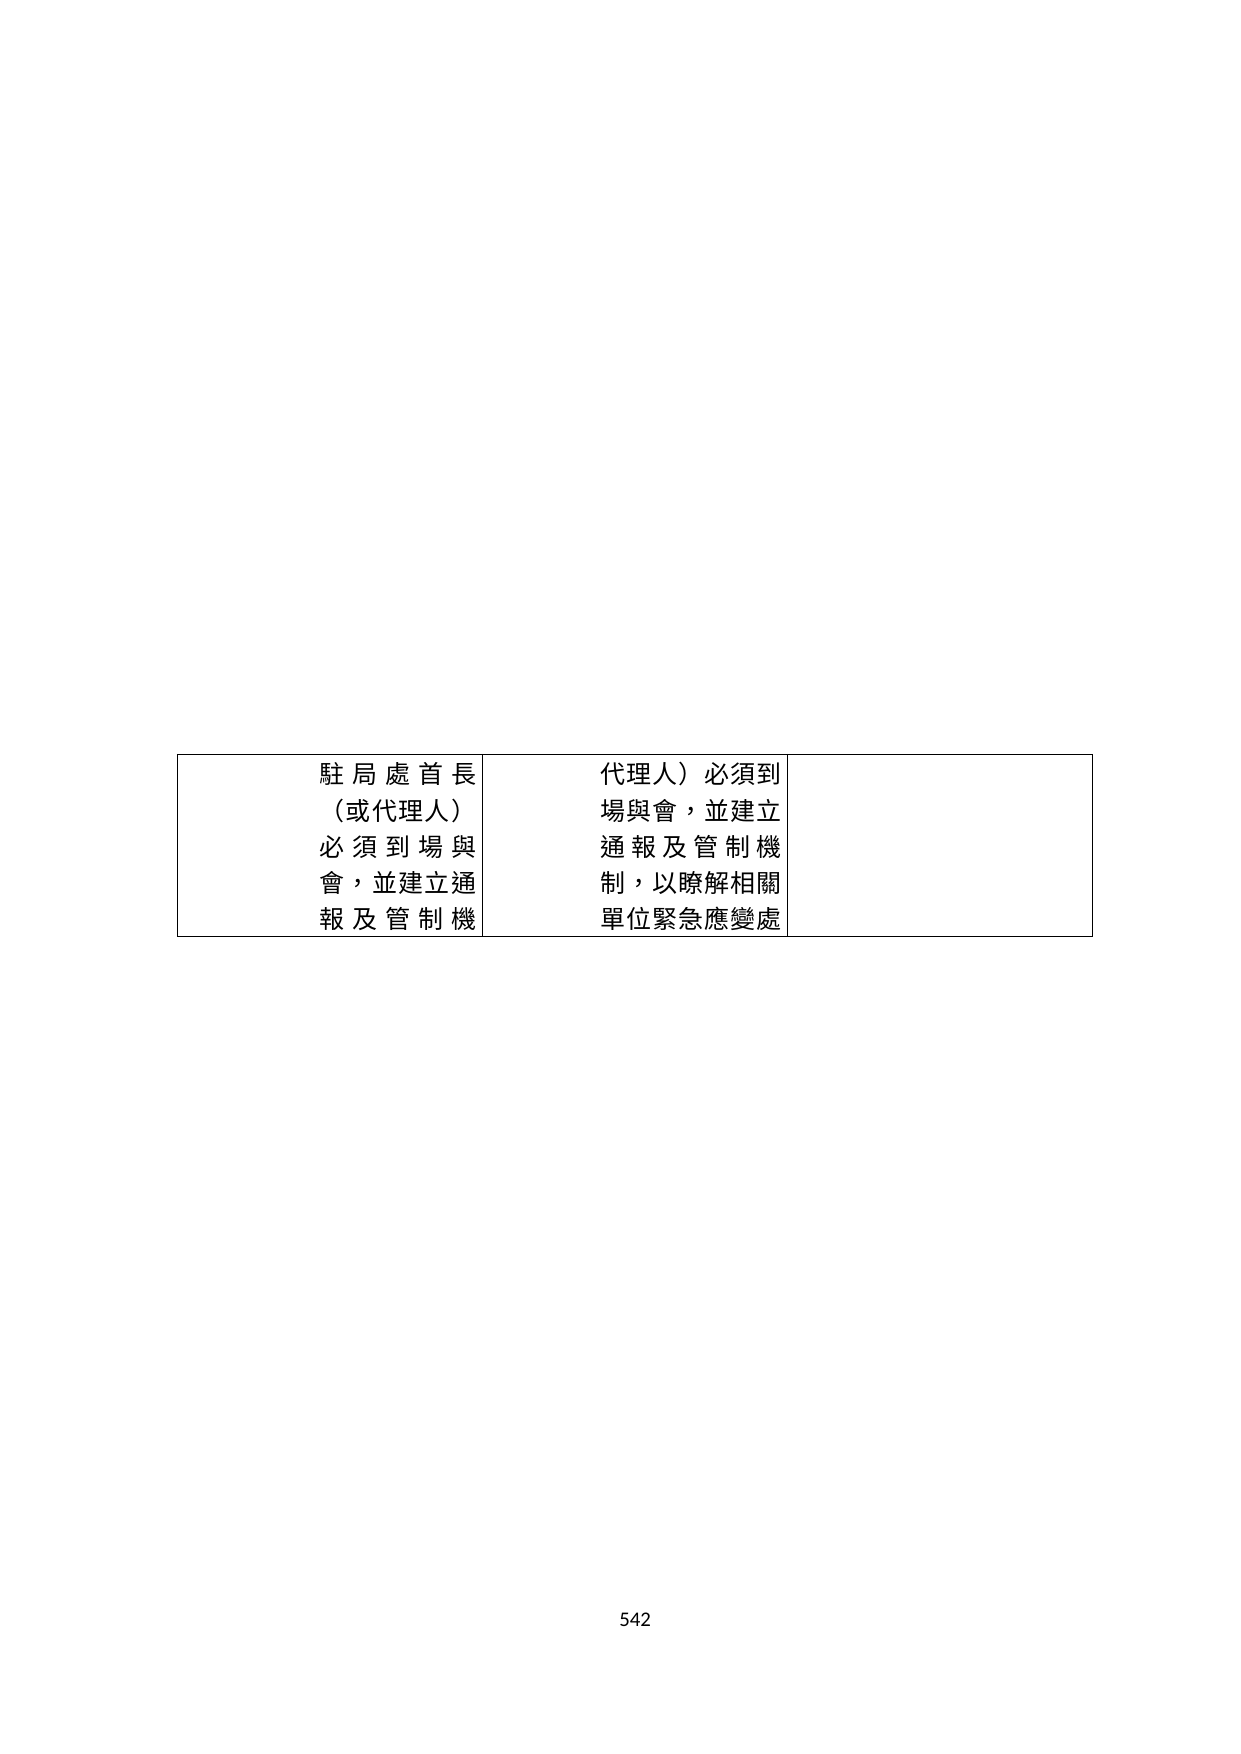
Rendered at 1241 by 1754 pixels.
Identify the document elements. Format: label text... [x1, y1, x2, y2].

table_cell 駐局處首長（或代理人）必須到場與會，並建立通報及管制機 [178, 755, 482, 936]
table_cell [788, 755, 1092, 936]
table_cell 代理人）必須到場與會，並建立通報及管制機制，以瞭解相關單位緊急應變處 [483, 755, 787, 936]
